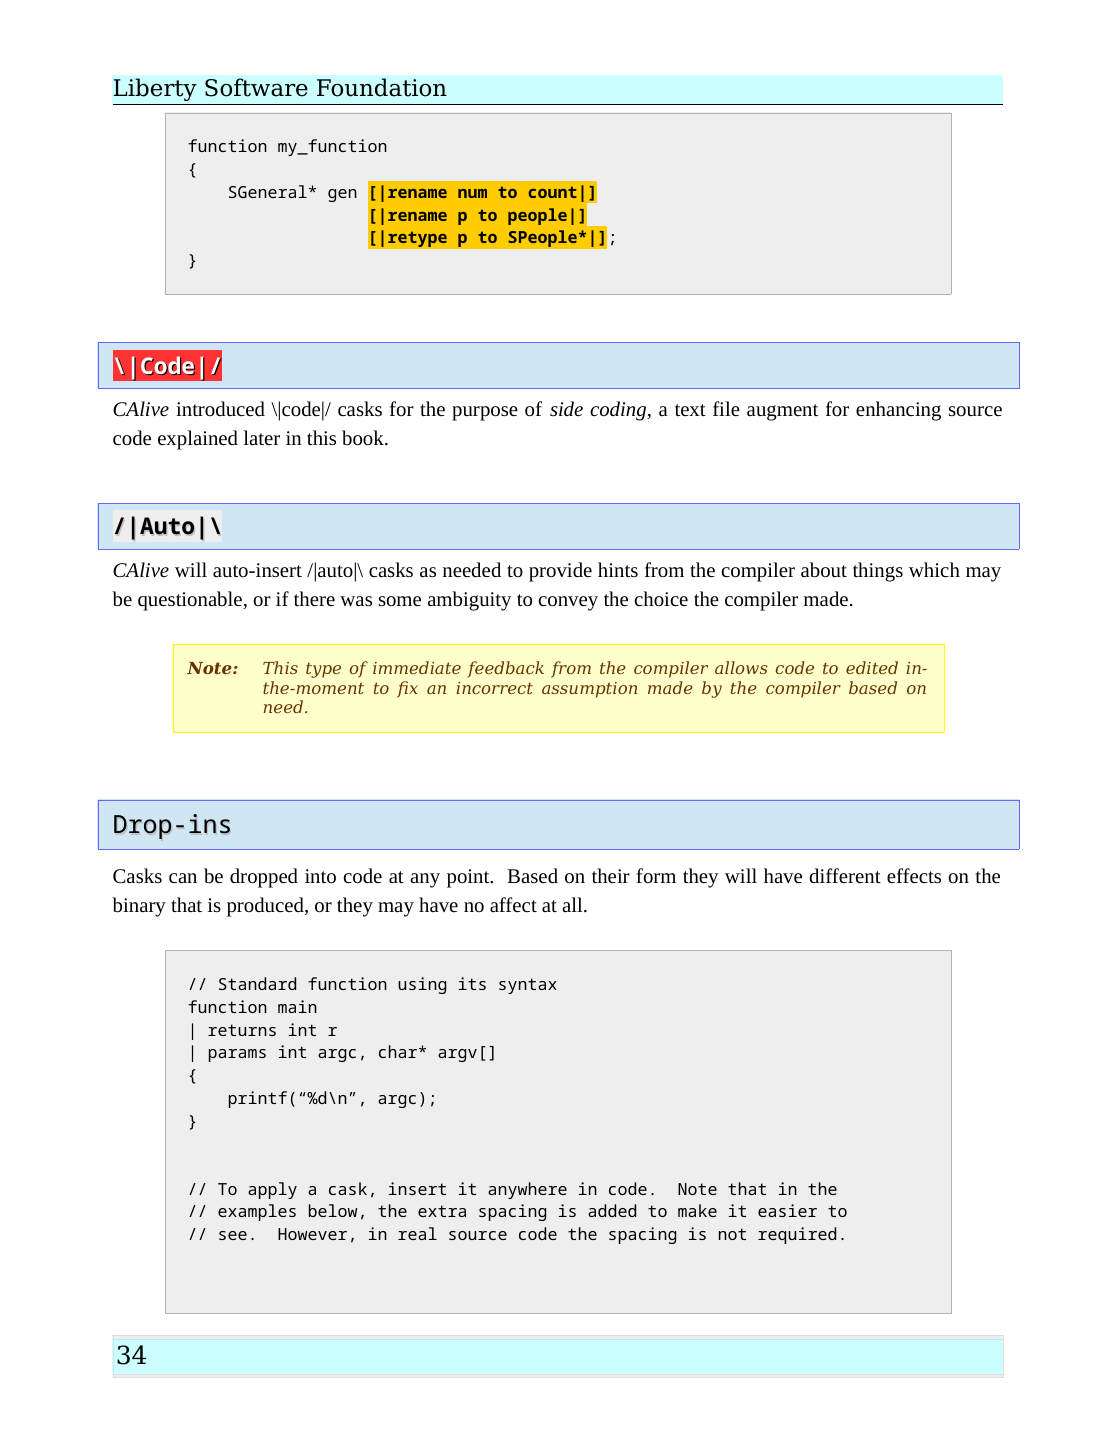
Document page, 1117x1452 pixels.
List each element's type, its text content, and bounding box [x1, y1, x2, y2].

text CAlive will auto-insert /|auto|\ casks as needed to provide hints from the compiler about things which may be questionable, or if there was some ambiguity to convey the choice the compiler made. [112, 558, 1003, 611]
text Casks can be dropped into code at any point. Based on their form they will have different effects on the binary that is produced, or they may have no affect at all. [112, 864, 1003, 917]
subtitle Drop-ins [99, 801, 1019, 849]
text CAlive introduced \|code|/ casks for the purpose of side coding, a text file augment for enhancing source code explained later in this book. [112, 397, 1003, 450]
subtitle \|Code|/ [99, 343, 1019, 388]
text Note: This type of immediate feedback from the compiler allows code to edited in-the-moment to fix an incorrect assumption made by the compiler based on need. [174, 645, 944, 732]
text function my_function { SGeneral* gen [|rename num to count|] [|rename p to people|] [|retype p to SPeople*|]; } [166, 114, 951, 294]
text // Standard function using its syntax function main | returns int r | params int argc, char* argv[] { printf(“%d\n”, argc); } // To apply a cask, insert it anywhere in code. Note that in the // examples below, the extra spacing is added to make it easier to // see. However, in real source code the spacing is not required. [166, 951, 951, 1313]
subtitle /|Auto|\ [99, 504, 1019, 549]
